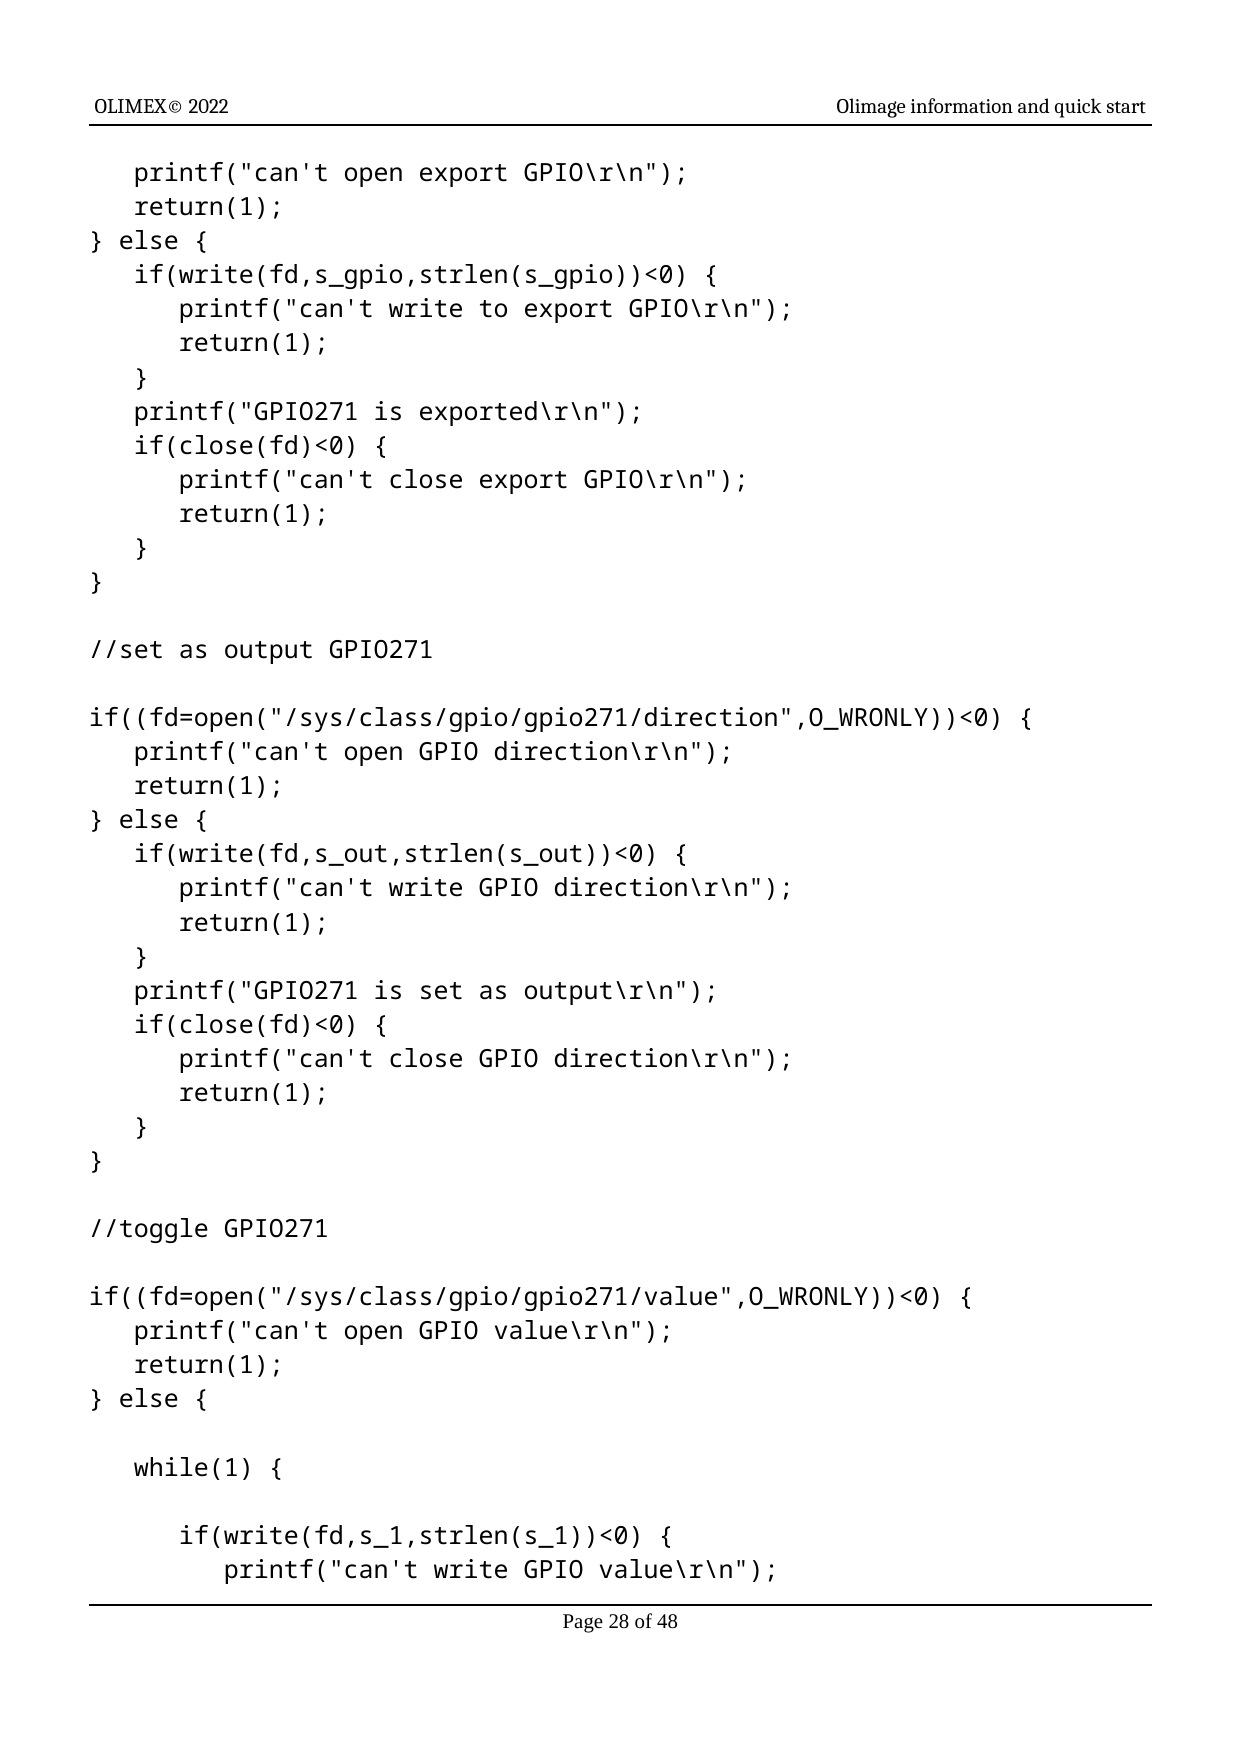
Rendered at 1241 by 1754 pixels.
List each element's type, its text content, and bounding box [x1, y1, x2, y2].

text } [88, 938, 1152, 972]
text return(1); [88, 1074, 1152, 1108]
text if(close(fd)<0) { [88, 427, 1152, 461]
text } else { [88, 1381, 1152, 1415]
text } else { [88, 802, 1152, 836]
text if(close(fd)<0) { [88, 1006, 1152, 1040]
text } [88, 1108, 1152, 1143]
text if((fd=open("/sys/class/gpio/gpio271/value",O_WRONLY))<0) { [88, 1279, 1152, 1313]
text printf("can't open GPIO direction\r\n"); [88, 734, 1152, 768]
text printf("can't write to export GPIO\r\n"); [88, 291, 1152, 325]
text printf("can't write GPIO value\r\n"); [88, 1551, 1152, 1585]
text return(1); [88, 495, 1152, 529]
text if((fd=open("/sys/class/gpio/gpio271/direction",O_WRONLY))<0) { [88, 700, 1152, 734]
text while(1) { [88, 1449, 1152, 1483]
text printf("can't open GPIO value\r\n"); [88, 1313, 1152, 1347]
text printf("can't open export GPIO\r\n"); [88, 155, 1152, 189]
text if(write(fd,s_out,strlen(s_out))<0) { [88, 836, 1152, 870]
text printf("can't close export GPIO\r\n"); [88, 461, 1152, 495]
text if(write(fd,s_gpio,strlen(s_gpio))<0) { [88, 257, 1152, 291]
text return(1); [88, 768, 1152, 802]
text return(1); [88, 325, 1152, 359]
text } [88, 563, 1152, 598]
text } [88, 359, 1152, 393]
text } else { [88, 223, 1152, 257]
text return(1); [88, 189, 1152, 223]
text } [88, 529, 1152, 563]
text return(1); [88, 1347, 1152, 1381]
text printf("can't close GPIO direction\r\n"); [88, 1040, 1152, 1074]
text //toggle GPIO271 [88, 1211, 1152, 1245]
text //set as output GPIO271 [88, 632, 1152, 666]
text printf("GPIO271 is exported\r\n"); [88, 393, 1152, 427]
text printf("can't write GPIO direction\r\n"); [88, 870, 1152, 904]
text } [88, 1143, 1152, 1177]
text printf("GPIO271 is set as output\r\n"); [88, 972, 1152, 1006]
text if(write(fd,s_1,strlen(s_1))<0) { [88, 1517, 1152, 1551]
text return(1); [88, 904, 1152, 938]
